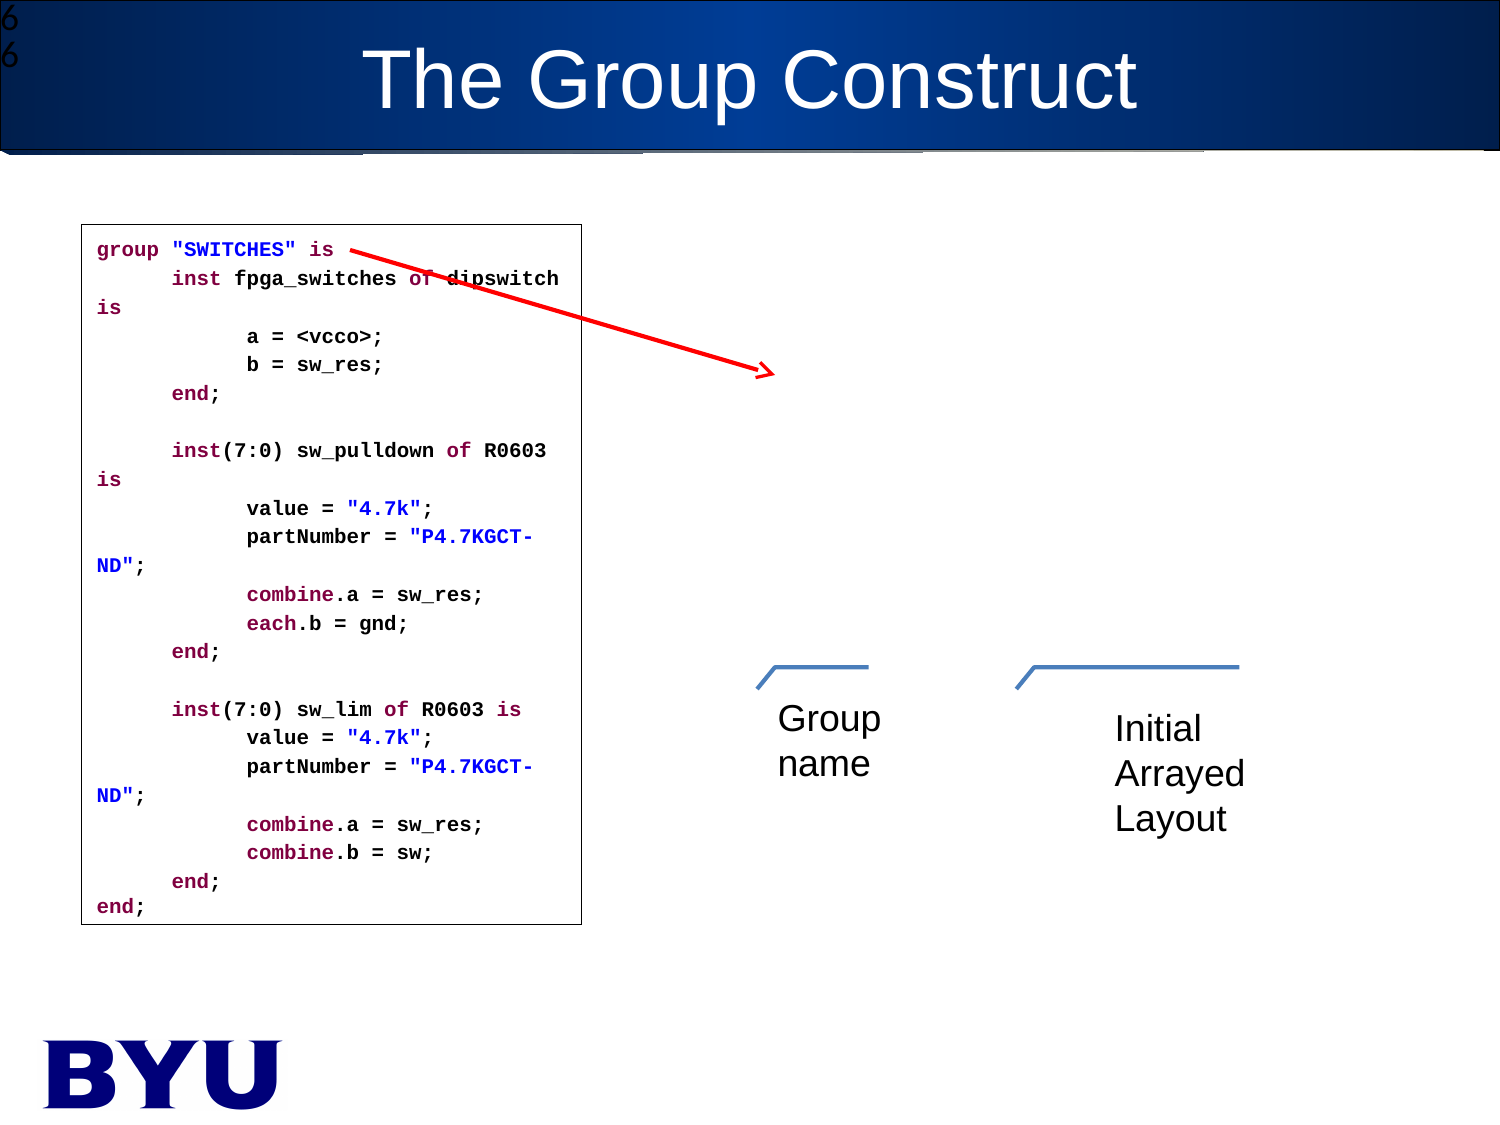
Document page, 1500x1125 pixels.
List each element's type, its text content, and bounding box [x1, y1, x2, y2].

text_box Group name [762, 689, 950, 789]
picture [37, 1039, 288, 1111]
text_box group "SWITCHES" is inst fpga_switches of dipswitch is a = <vcco>; b = sw_res; end; inst(7:0) sw_pulldown of R0603 is value = "4.7k"; partNumber = "P4.7KGCT-ND"; combine.a = sw_res; each.b = gnd; end; inst(7:0) sw_lim of R0603 is value = "4.7k"; partNumber = "P4.7KGCT-ND"; combine.a = sw_res; combine.b = sw; end; end; [81, 224, 582, 925]
picture [606, 224, 1432, 615]
text_box Initial Arrayed Layout [1099, 690, 1354, 852]
title The Group Construct [75, 0, 1425, 150]
